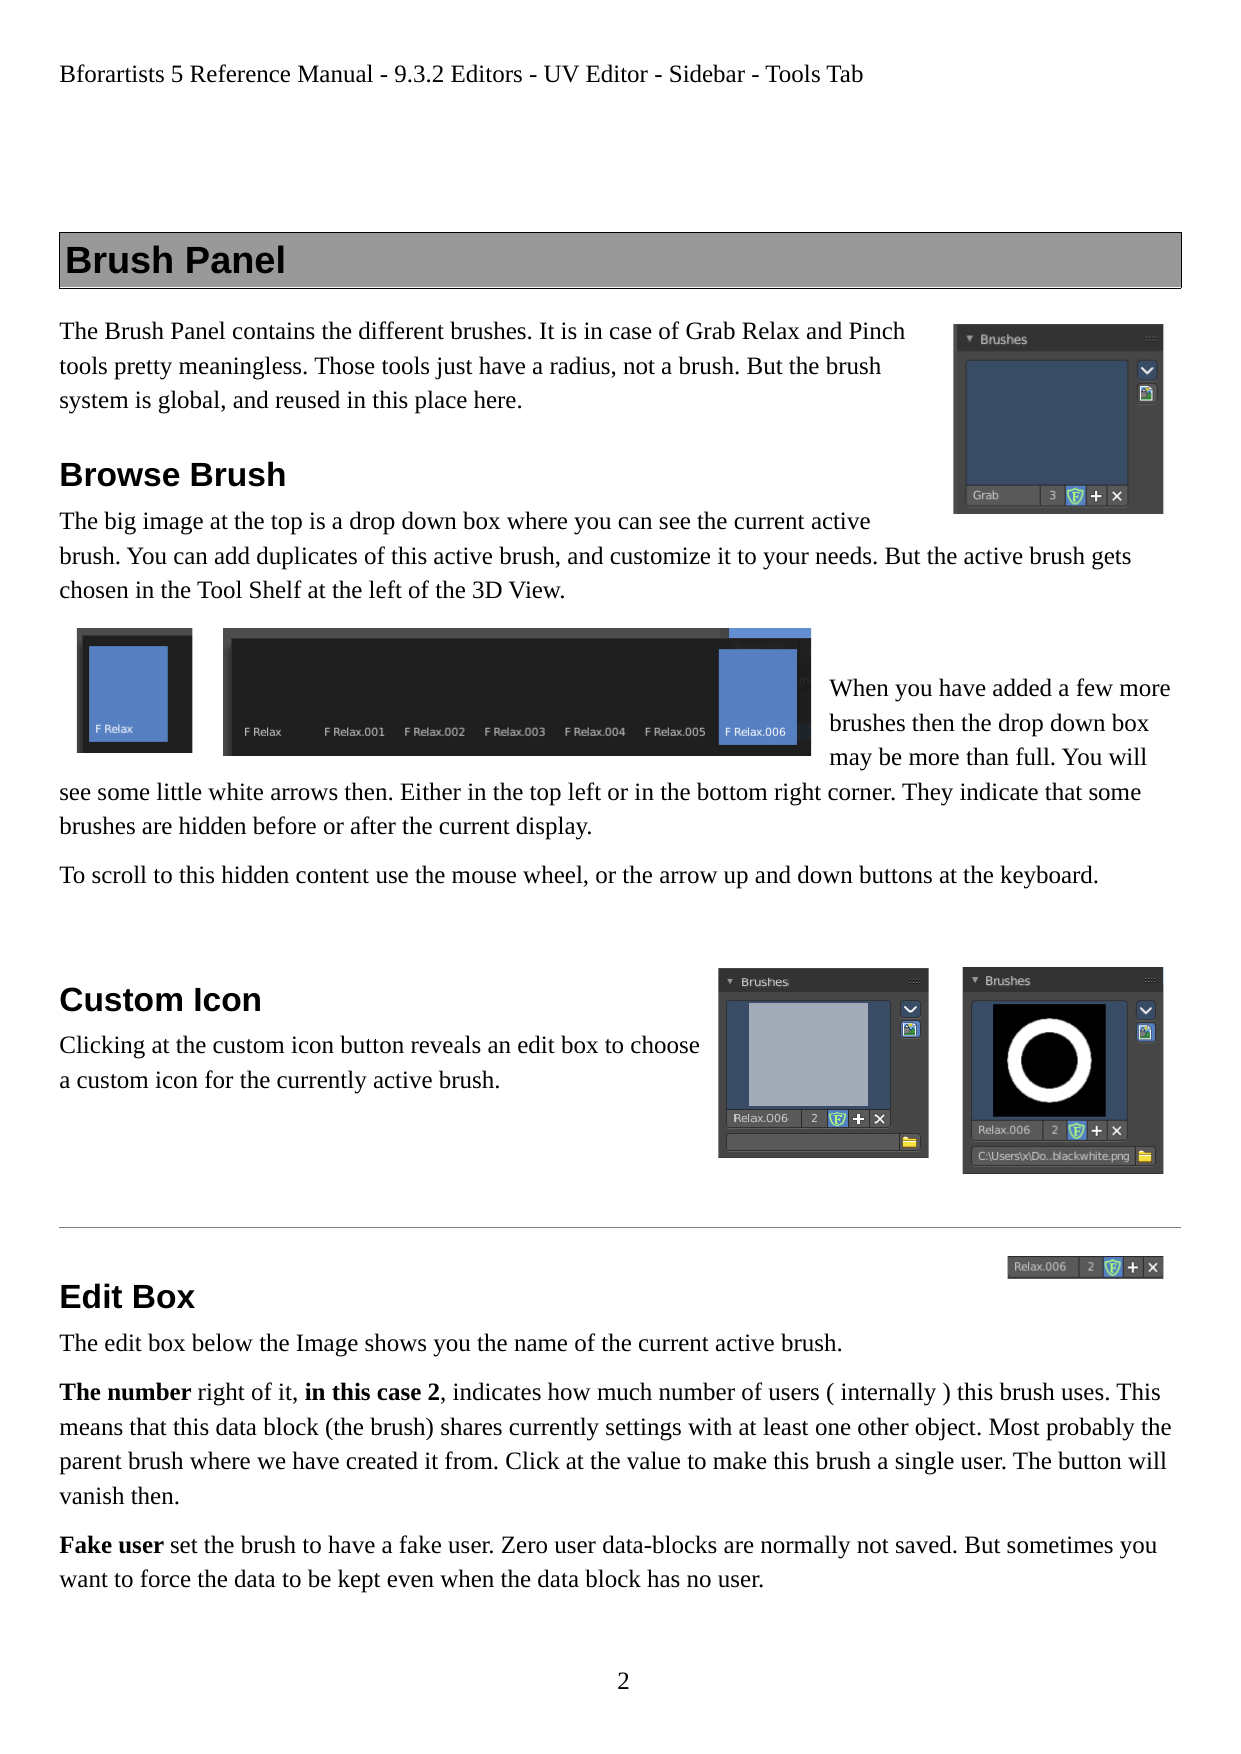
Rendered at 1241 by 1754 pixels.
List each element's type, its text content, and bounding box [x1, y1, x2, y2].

picture [223, 628, 812, 756]
picture [718, 968, 929, 1158]
subtitle [1164, 455, 1181, 494]
subtitle Custom Icon [59, 979, 718, 1018]
text Clicking at the custom icon button reveals an edit box to choose a custom icon for the currently active brush. [59, 1031, 718, 1094]
picture [953, 324, 1164, 514]
subtitle Browse Brush [59, 455, 953, 494]
picture [1007, 1256, 1164, 1279]
table_header Brush Panel [60, 233, 1181, 287]
text Fake user set the brush to have a fake user. Zero user data-blocks are normally not saved. But sometimes you want to force the data to be kept even when the data block has no user. [59, 1530, 1181, 1593]
subtitle [1164, 979, 1181, 1018]
picture [962, 967, 1164, 1174]
text When you have added a few more brushes then the drop down box may be more than full. You will see some little white arrows then. Either in the top left or in the bottom right corner. They indicate that some brushes are hidden before or after the current display. [59, 756, 1181, 840]
text The edit box below the Image shows you the name of the current active brush. [59, 1328, 1181, 1357]
subtitle Edit Box [59, 1277, 1181, 1316]
subtitle [929, 979, 962, 1018]
text The number right of it, in this case 2, indicates how much number of users ( internally ) this brush uses. This means that this data block (the brush) shares currently settings with at least one other object. Most probably the parent brush where we have created it from. Click at the value to make this brush a single user. The button will vanish then. [59, 1377, 1181, 1509]
text The Brush Panel contains the different brushes. It is in case of Grab Relax and Pinch tools pretty meaningless. Those tools just have a radius, not a brush. But the brush system is global, and reused in this place here. [59, 316, 1181, 414]
text To scroll to this hidden content use the mouse wheel, or the arrow up and down buttons at the keyboard. [59, 860, 1181, 889]
text The big image at the top is a drop down box where you can see the current active brush. You can add duplicates of this active brush, and customize it to your needs. But the active brush gets chosen in the Tool Shelf at the left of the 3D View. [59, 506, 1181, 604]
picture [76, 628, 193, 753]
